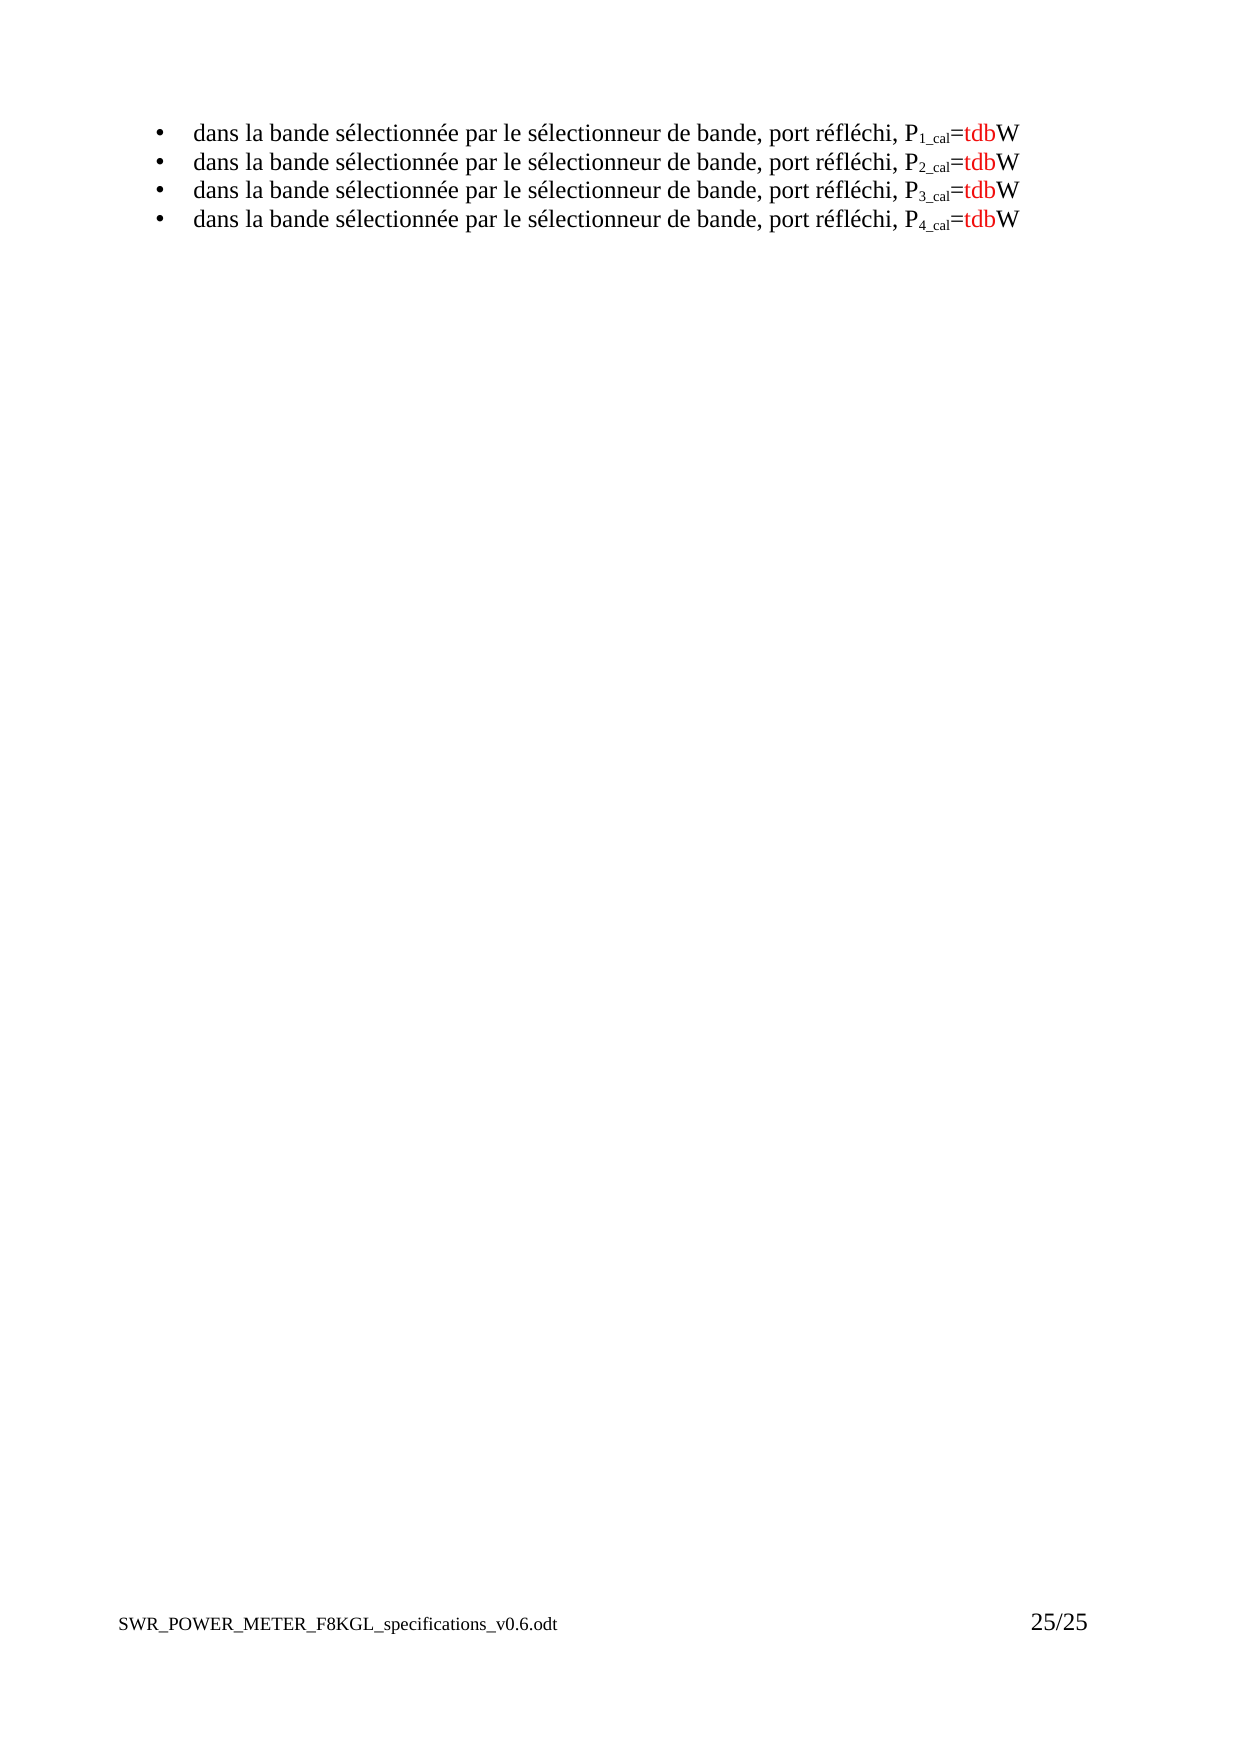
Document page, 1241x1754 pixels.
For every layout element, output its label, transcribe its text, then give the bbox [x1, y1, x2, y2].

list dans la bande sélectionnée par le sélectionneur de bande, port réfléchi, P3_cal=tdbW [156, 176, 1122, 204]
list dans la bande sélectionnée par le sélectionneur de bande, port réfléchi, P2_cal=tdbW [156, 147, 1122, 176]
list dans la bande sélectionnée par le sélectionneur de bande, port réfléchi, P4_cal=tdbW [156, 204, 1122, 233]
list dans la bande sélectionnée par le sélectionneur de bande, port réfléchi, P1_cal=tdbW [156, 118, 1122, 147]
